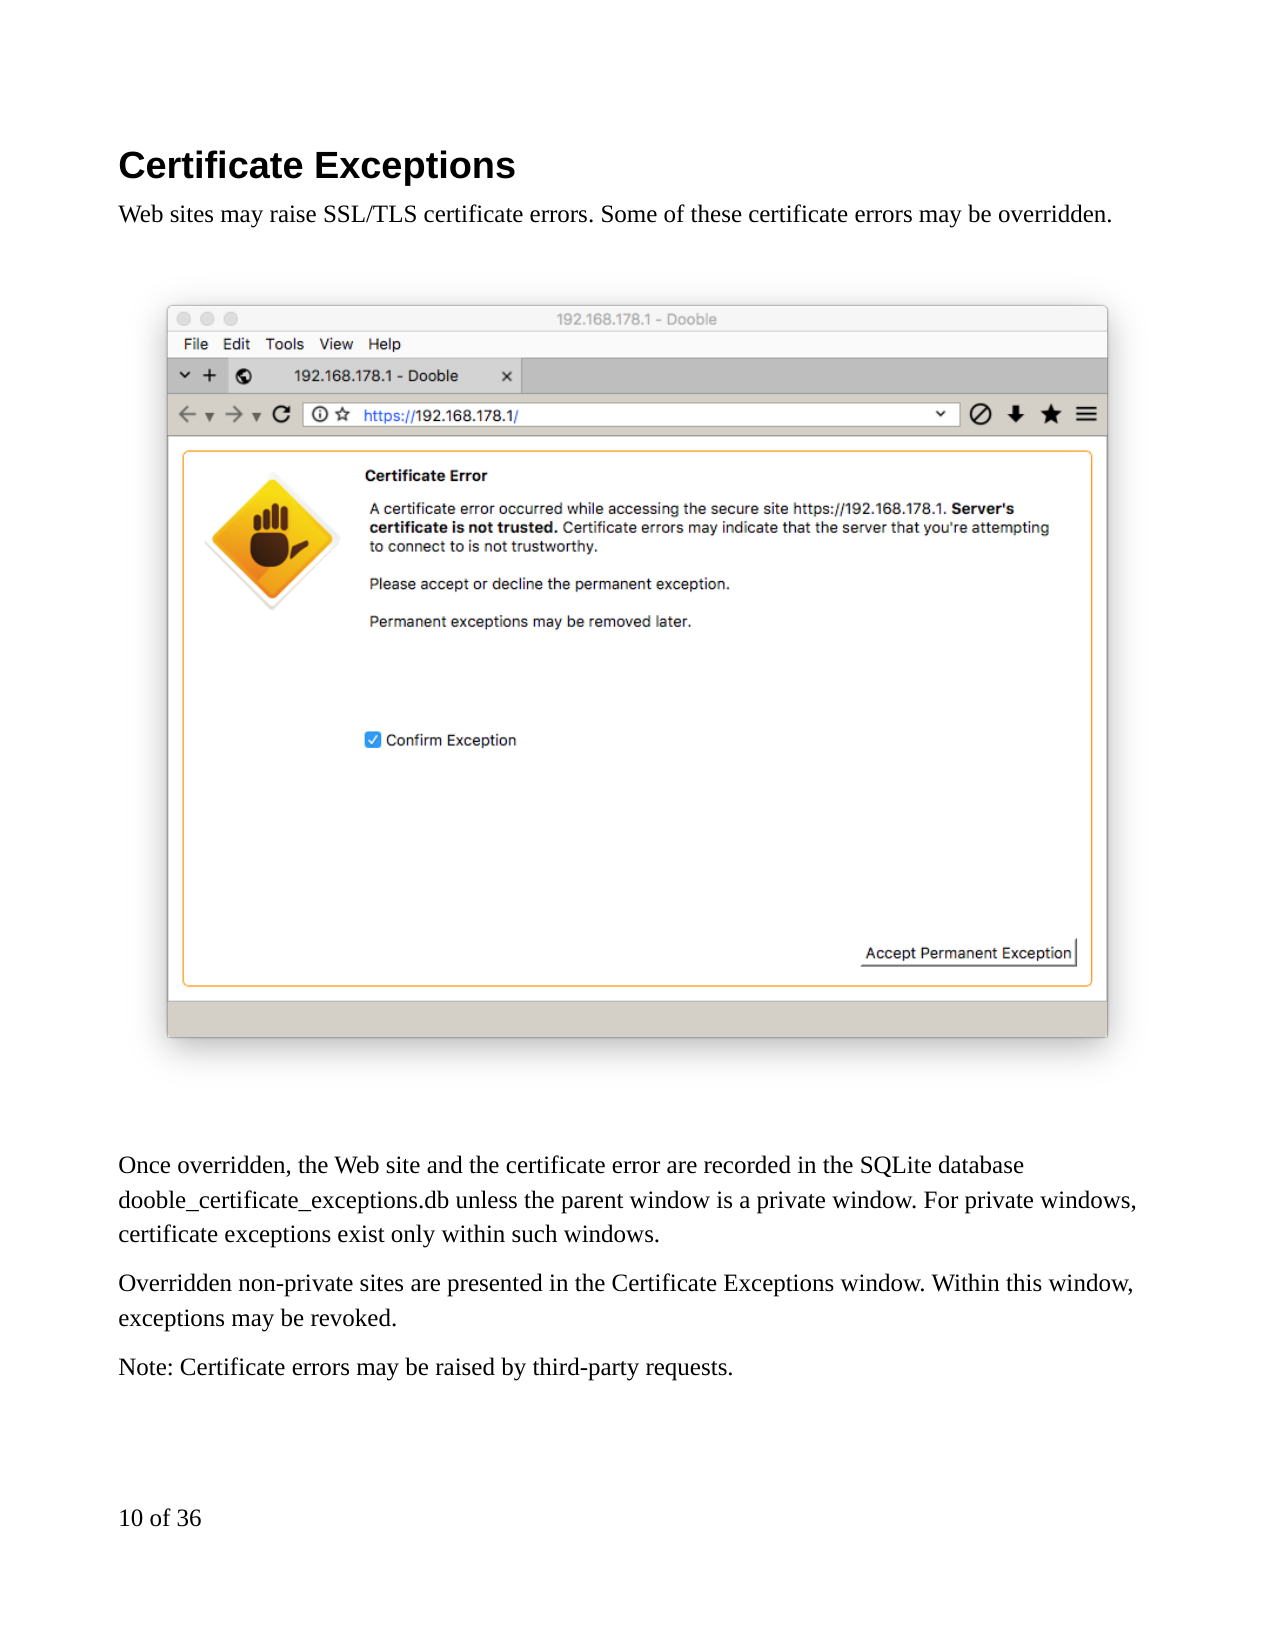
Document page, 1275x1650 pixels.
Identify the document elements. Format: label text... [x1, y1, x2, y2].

text Overridden non-private sites are presented in the Certificate Exceptions window. Within this window, exceptions may be revoked. [118, 1268, 1157, 1332]
subtitle Certificate Exceptions [118, 143, 1157, 187]
picture [118, 266, 1157, 1096]
text Note: Certificate errors may be raised by third-party requests. [118, 1352, 1157, 1381]
text Web sites may raise SSL/TLS certificate errors. Some of these certificate errors may be overridden. [118, 199, 1157, 228]
text Once overridden, the Web site and the certificate error are recorded in the SQLite database dooble_certificate_exceptions.db unless the parent window is a private window. For private windows, certificate exceptions exist only within such windows. [118, 1151, 1157, 1248]
